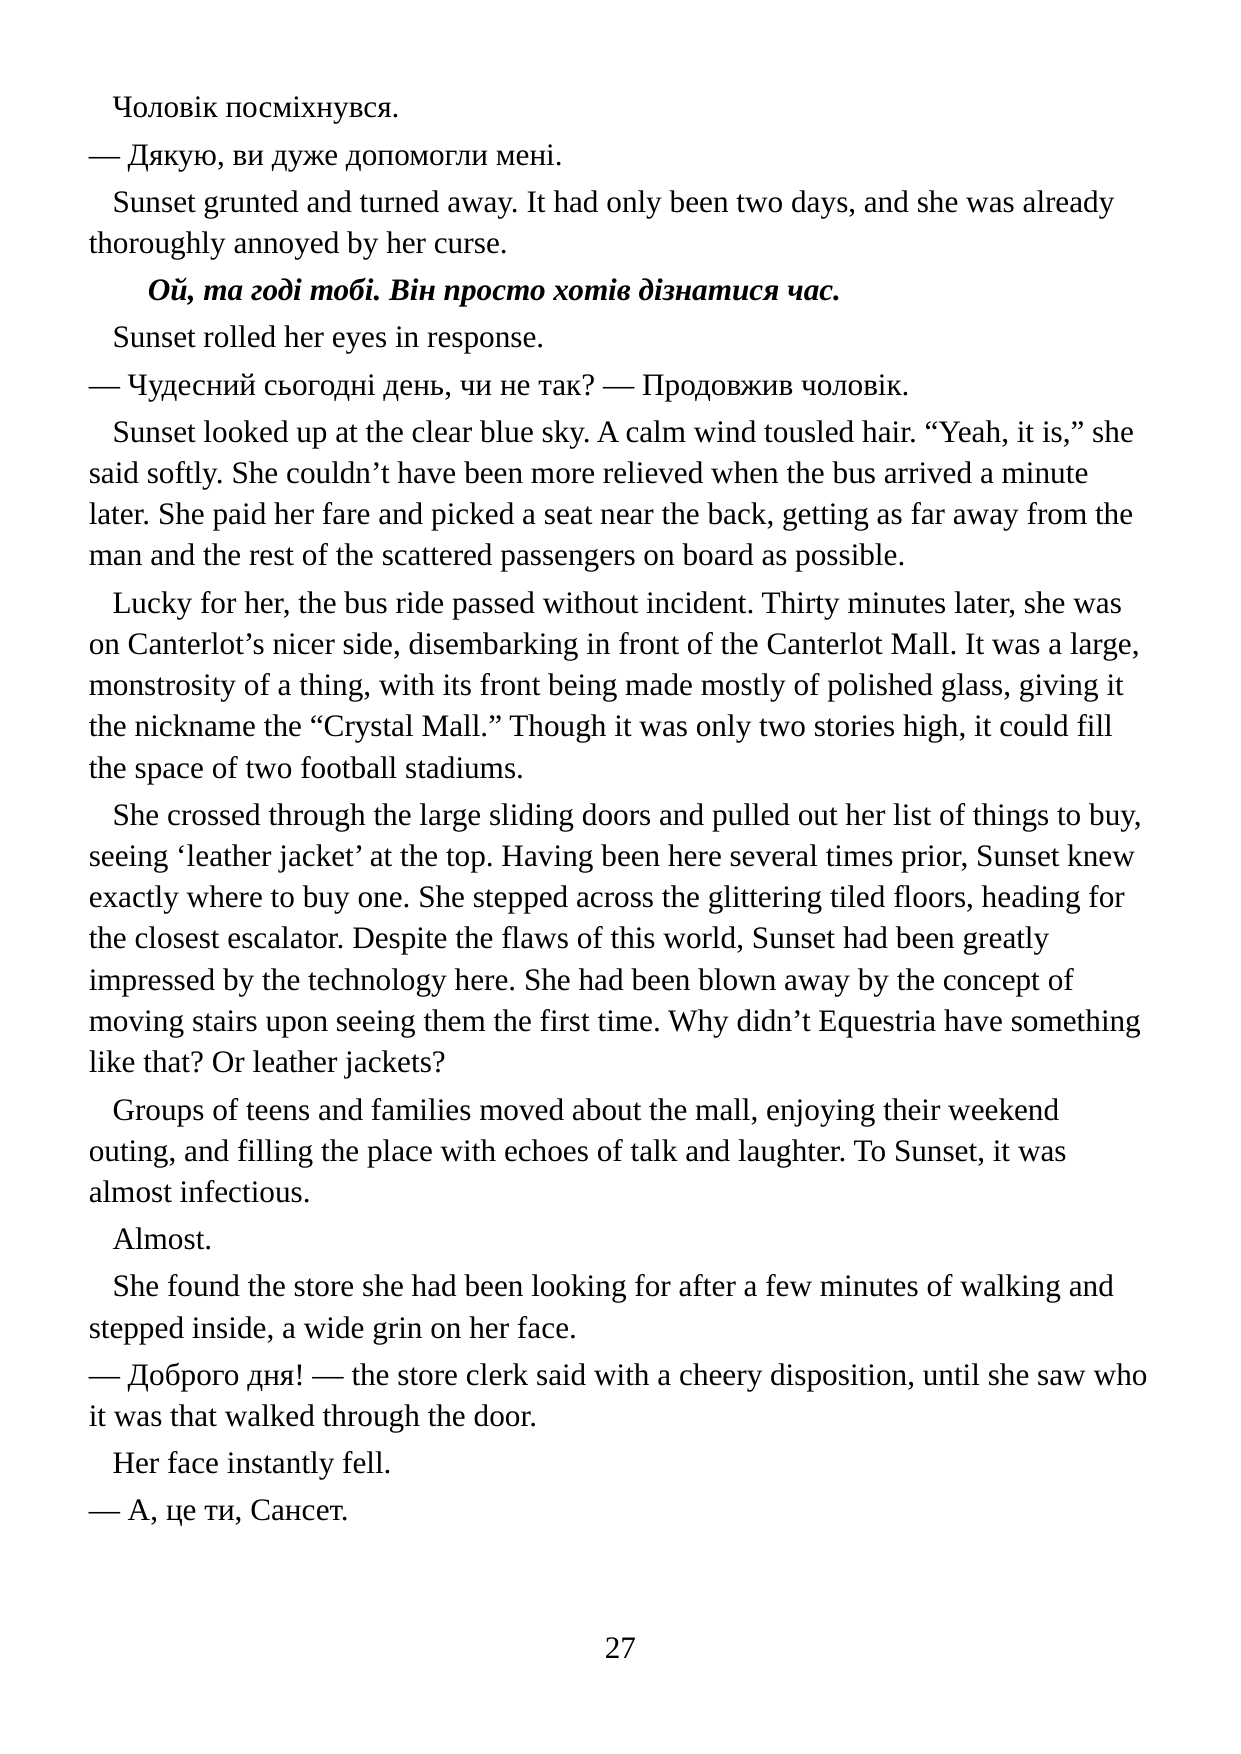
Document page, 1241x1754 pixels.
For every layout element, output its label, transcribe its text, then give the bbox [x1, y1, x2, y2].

text Sunset looked up at the clear blue sky. A calm wind tousled hair. “Yeah, it is,” she said softly. She couldn’t have been more relieved when the bus arrived a minute later. She paid her fare and picked a seat near the back, getting as far away from the man and the rest of the scattered passengers on board as possible. [88, 413, 1152, 573]
text She crossed through the large sliding doors and pulled out her list of things to buy, seeing ‘leather jacket’ at the top. Having been here several times prior, Sunset knew exactly where to buy one. She stepped across the glittering tiled floors, heading for the closest escalator. Despite the flaws of this world, Sunset had been greatly impressed by the technology here. She had been blown away by the concept of moving stairs upon seeing them the first time. Why didn’t Equestria have something like that? Or leather jackets? [88, 796, 1152, 1079]
text Чоловік посміхнувся. [88, 88, 1152, 124]
text Sunset rolled her eyes in response. [88, 318, 1152, 354]
text — Чудесний сьогодні день, чи не так? — Продовжив чоловік. [88, 366, 1152, 402]
text Her face instantly fell. [88, 1444, 1152, 1480]
text She found the store she had been looking for after a few minutes of walking and stepped inside, a wide grin on her face. [88, 1268, 1152, 1345]
text Ой, та годі тобі. Він просто хотів дізнатися час. [88, 271, 1152, 307]
text — Дякую, ви дуже допомогли мені. [88, 136, 1152, 172]
text Groups of teens and families moved about the mall, enjoying their weekend outing, and filling the place with echoes of talk and laughter. To Sunset, it was almost infectious. [88, 1091, 1152, 1209]
text Lucky for her, the bus ride passed without incident. Thirty minutes later, she was on Canterlot’s nicer side, disembarking in front of the Canterlot Mall. It was a large, monstrosity of a thing, with its front being made mostly of polished glass, giving it the nickname the “Crystal Mall.” Though it was only two stories high, it could fill the space of two football stadiums. [88, 584, 1152, 785]
text Sunset grunted and turned away. It had only been two days, and she was already thoroughly annoyed by her curse. [88, 183, 1152, 260]
text — Доброго дня! — the store clerk said with a cheery disposition, until she saw who it was that walked through the door. [88, 1356, 1152, 1433]
text Almost. [88, 1220, 1152, 1256]
text — А, це ти, Сансет. [88, 1492, 1152, 1528]
